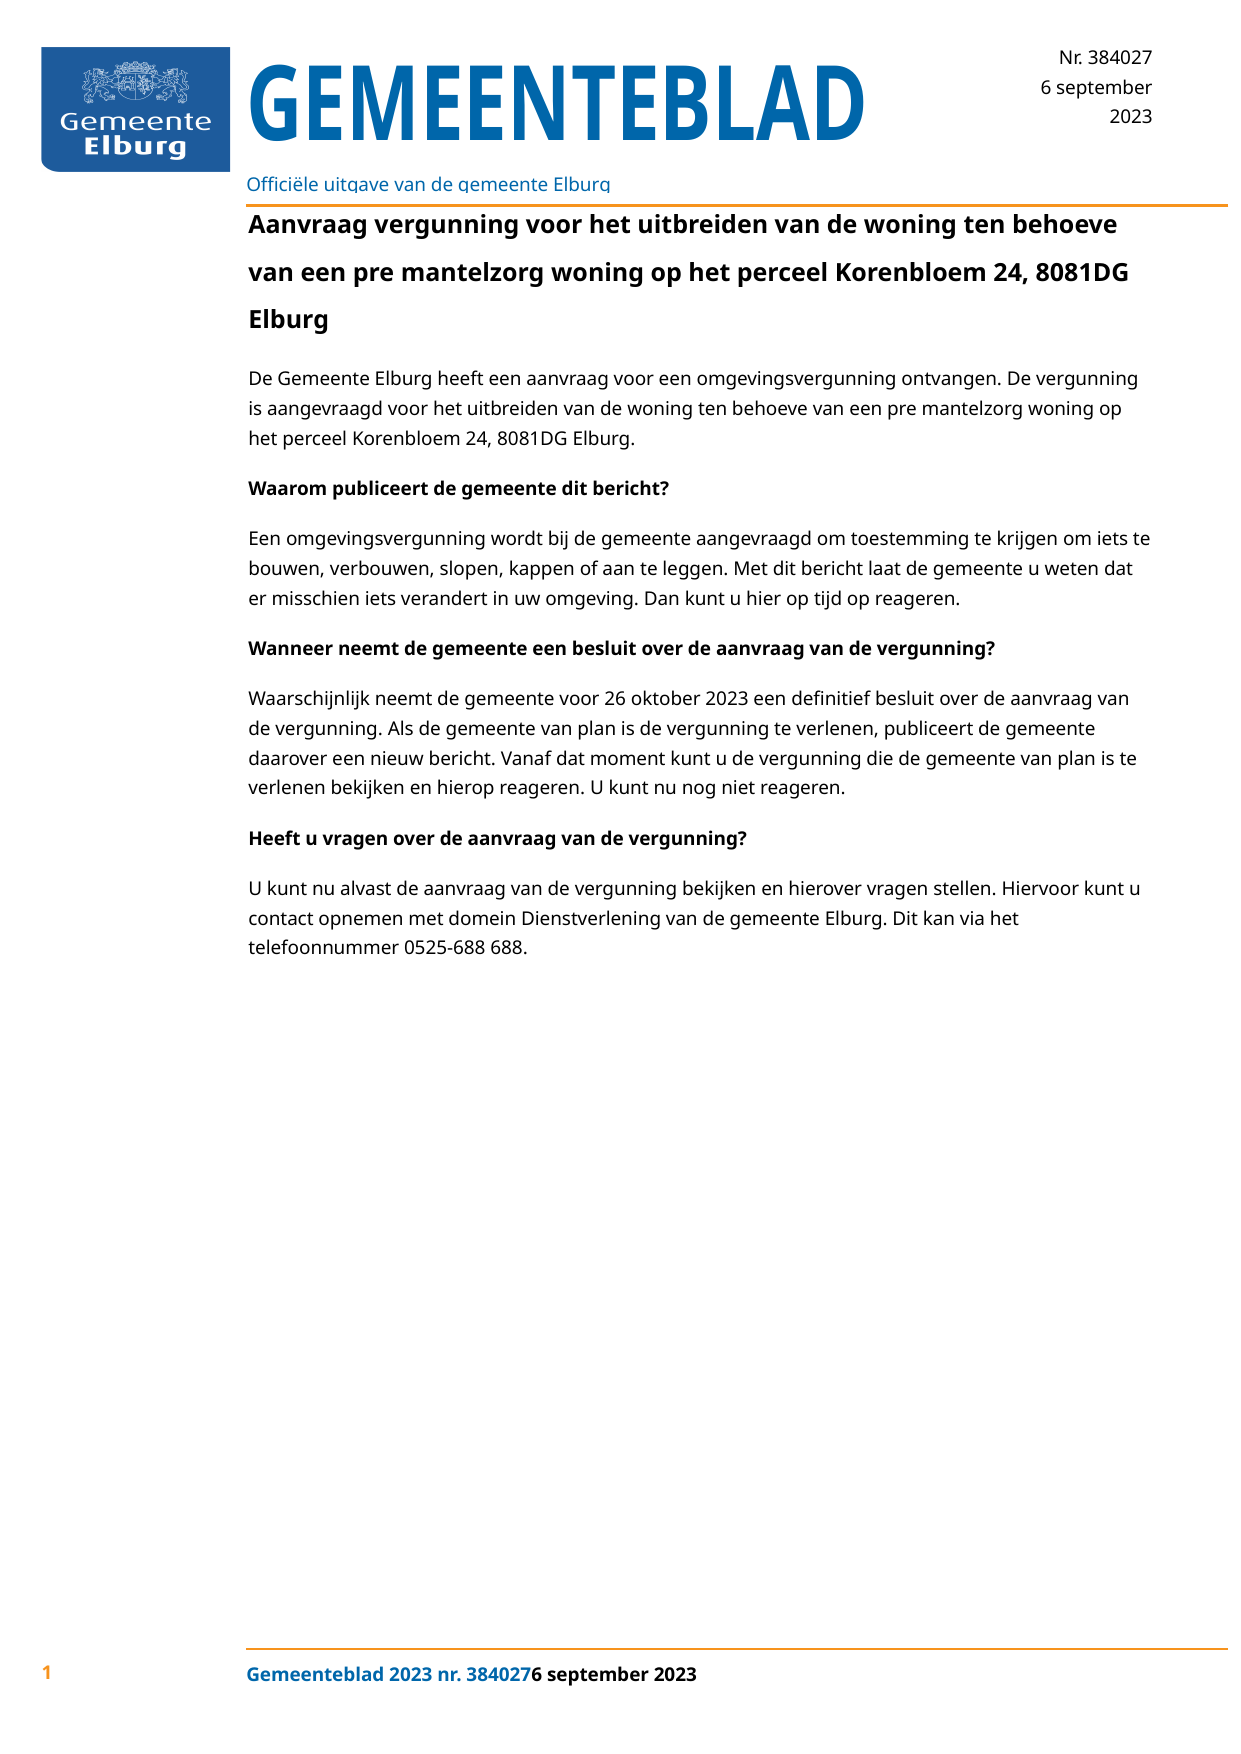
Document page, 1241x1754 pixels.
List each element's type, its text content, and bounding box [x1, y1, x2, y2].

text Wanneer neemt de gemeente een besluit over de aanvraag van de vergunning? [248, 635, 1152, 661]
text Aanvraag vergunning voor het uitbreiden van de woning ten behoeve van een pre mantelzorg woning op het perceel Korenbloem 24, 8081DG Elburg [248, 207, 1152, 336]
text Waarschijnlijk neemt de gemeente voor 26 oktober 2023 een definitief besluit over de aanvraag van de vergunning. Als de gemeente van plan is de vergunning te verlenen, publiceert de gemeente daarover een nieuw bericht. Vanaf dat moment kunt u de vergunning die de gemeente van plan is te verlenen bekijken en hierop reageren. U kunt nu nog niet reageren. [248, 686, 1152, 800]
text Heeft u vragen over de aanvraag van de vergunning? [248, 825, 1152, 850]
text De Gemeente Elburg heeft een aanvraag voor een omgevingsvergunning ontvangen. De vergunning is aangevraagd voor het uitbreiden van de woning ten behoeve van een pre mantelzorg woning op het perceel Korenbloem 24, 8081DG Elburg. [248, 366, 1152, 450]
text Waarom publiceert de gemeente dit bericht? [248, 475, 1152, 501]
text Een omgevingsvergunning wordt bij de gemeente aangevraagd om toestemming te krijgen om iets te bouwen, verbouwen, slopen, kappen of aan te leggen. Met dit bericht laat de gemeente u weten dat er misschien iets verandert in uw omgeving. Dan kunt u hier op tijd op reageren. [248, 526, 1152, 610]
picture [41, 47, 231, 172]
text U kunt nu alvast de aanvraag van de vergunning bekijken en hierover vragen stellen. Hiervoor kunt u contact opnemen met domein Dienstverlening van de gemeente Elburg. Dit kan via het telefoonnummer 0525-688 688. [248, 875, 1152, 960]
